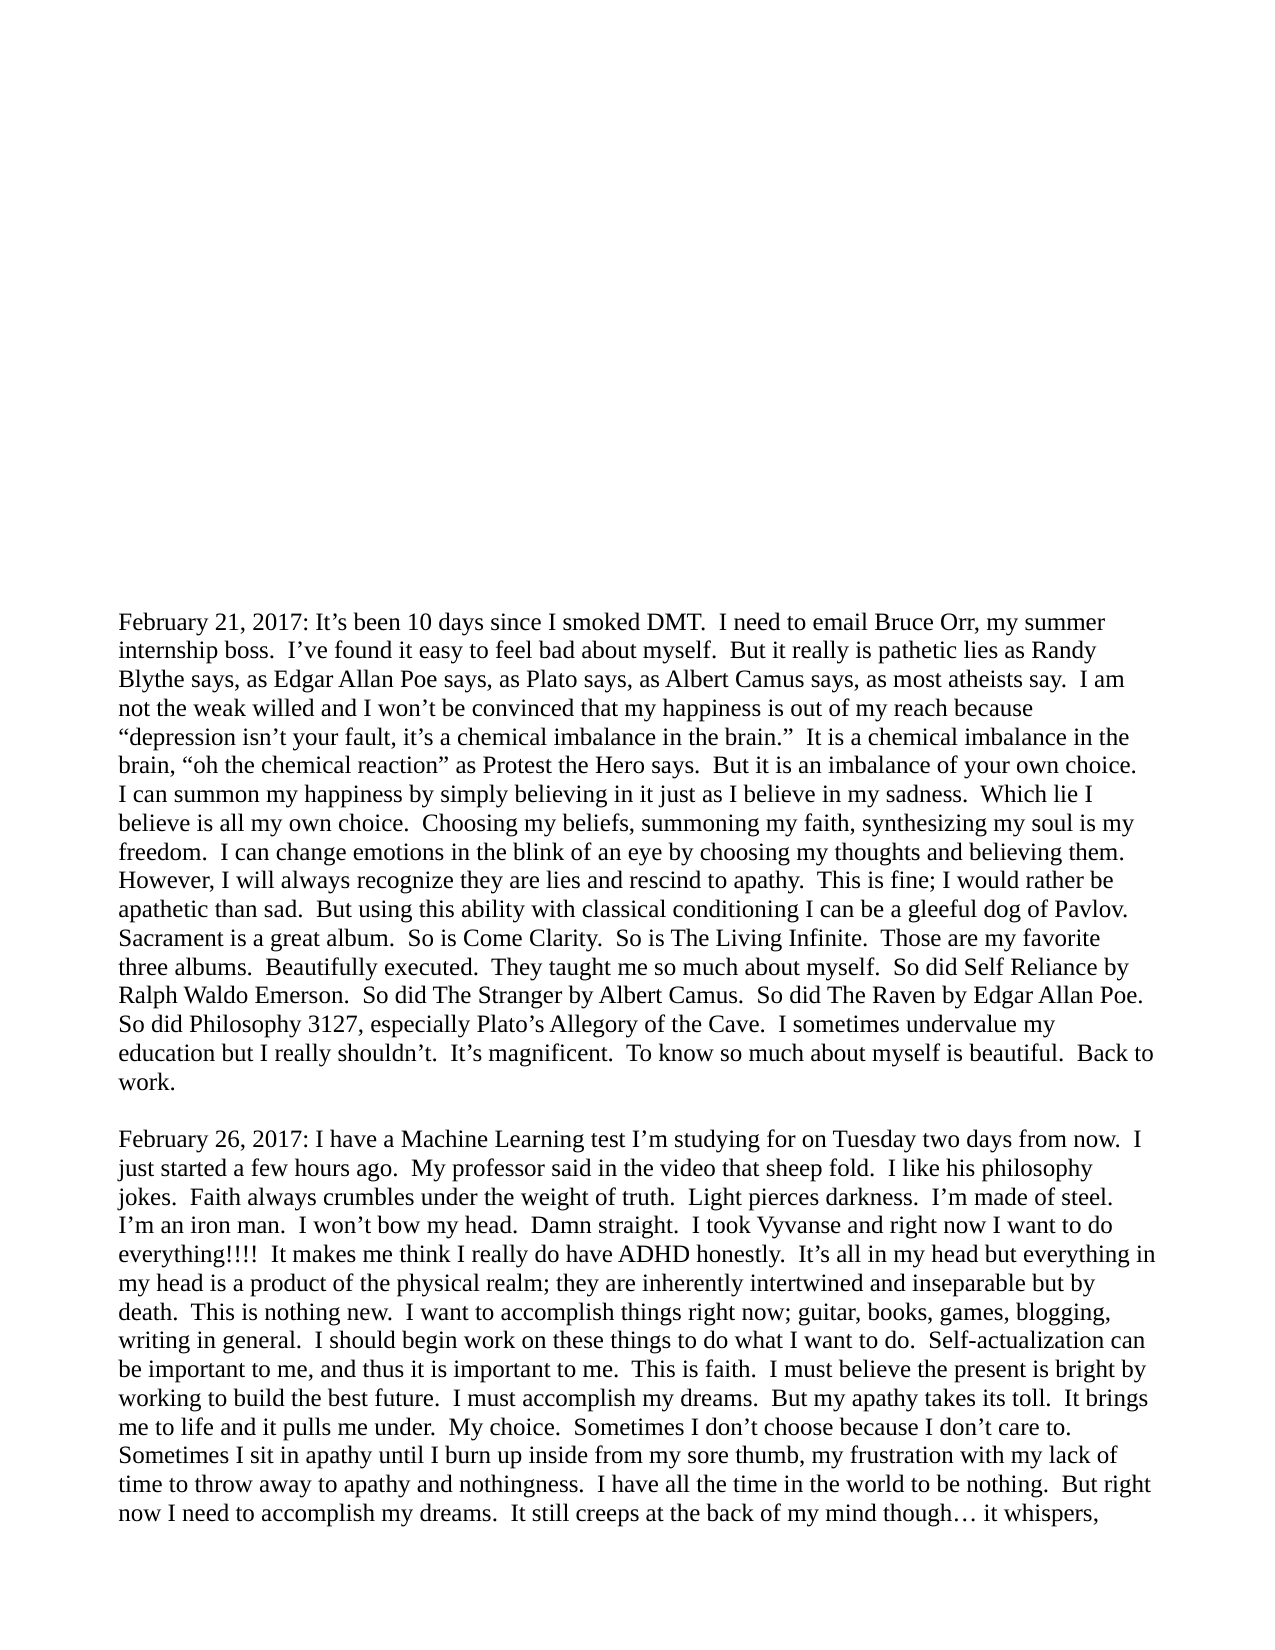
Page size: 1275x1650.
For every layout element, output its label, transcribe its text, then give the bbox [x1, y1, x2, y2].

text February 21, 2017: It’s been 10 days since I smoked DMT. I need to email Bruce Orr, my summer internship boss. I’ve found it easy to feel bad about myself. But it really is pathetic lies as Randy Blythe says, as Edgar Allan Poe says, as Plato says, as Albert Camus says, as most atheists say. I am not the weak willed and I won’t be convinced that my happiness is out of my reach because “depression isn’t your fault, it’s a chemical imbalance in the brain.” It is a chemical imbalance in the brain, “oh the chemical reaction” as Protest the Hero says. But it is an imbalance of your own choice. I can summon my happiness by simply believing in it just as I believe in my sadness. Which lie I believe is all my own choice. Choosing my beliefs, summoning my faith, synthesizing my soul is my freedom. I can change emotions in the blink of an eye by choosing my thoughts and believing them. However, I will always recognize they are lies and rescind to apathy. This is fine; I would rather be apathetic than sad. But using this ability with classical conditioning I can be a gleeful dog of Pavlov. Sacrament is a great album. So is Come Clarity. So is The Living Infinite. Those are my favorite three albums. Beautifully executed. They taught me so much about myself. So did Self Reliance by Ralph Waldo Emerson. So did The Stranger by Albert Camus. So did The Raven by Edgar Allan Poe. So did Philosophy 3127, especially Plato’s Allegory of the Cave. I sometimes undervalue my education but I really shouldn’t. It’s magnificent. To know so much about myself is beautiful. Back to work. [118, 607, 1157, 1096]
text February 26, 2017: I have a Machine Learning test I’m studying for on Tuesday two days from now. I just started a few hours ago. My professor said in the video that sheep fold. I like his philosophy jokes. Faith always crumbles under the weight of truth. Light pierces darkness. I’m made of steel. I’m an iron man. I won’t bow my head. Damn straight. I took Vyvanse and right now I want to do everything!!!! It makes me think I really do have ADHD honestly. It’s all in my head but everything in my head is a product of the physical realm; they are inherently intertwined and inseparable but by death. This is nothing new. I want to accomplish things right now; guitar, books, games, blogging, writing in general. I should begin work on these things to do what I want to do. Self-actualization can be important to me, and thus it is important to me. This is faith. I must believe the present is bright by working to build the best future. I must accomplish my dreams. But my apathy takes its toll. It brings me to life and it pulls me under. My choice. Sometimes I don’t choose because I don’t care to. Sometimes I sit in apathy until I burn up inside from my sore thumb, my frustration with my lack of time to throw away to apathy and nothingness. I have all the time in the world to be nothing. But right now I need to accomplish my dreams. It still creeps at the back of my mind though… it whispers, [118, 1124, 1157, 1527]
